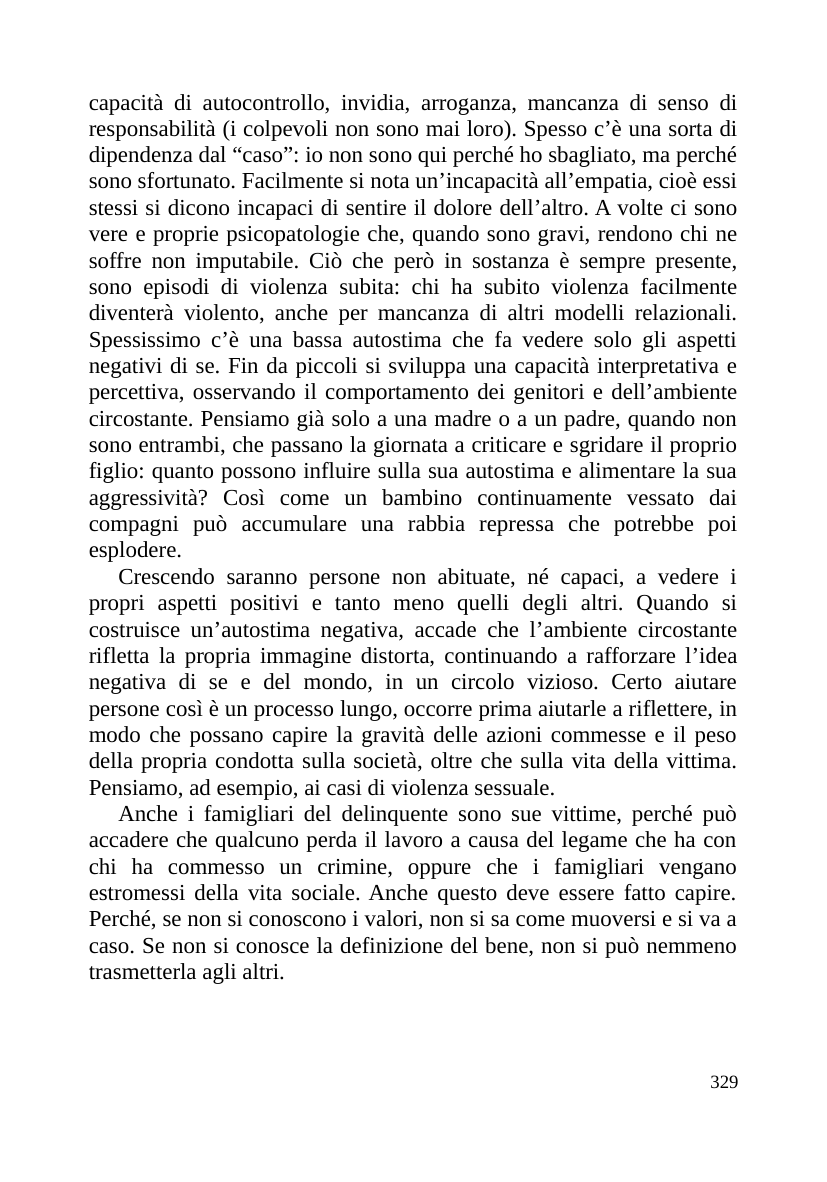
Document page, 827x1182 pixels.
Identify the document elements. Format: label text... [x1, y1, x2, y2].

text capacità di autocontrollo, invidia, arroganza, mancanza di senso di responsabilità (i colpevoli non sono mai loro). Spesso c’è una sorta di dipendenza dal “caso”: io non sono qui perché ho sbagliato, ma perché sono sfortunato. Facilmente si nota un’incapacità all’empatia, cioè essi stessi si dicono incapaci di sentire il dolore dell’altro. A volte ci sono vere e proprie psicopatologie che, quando sono gravi, rendono chi ne soffre non imputabile. Ciò che però in sostanza è sempre presente, sono episodi di violenza subita: chi ha subito violenza facilmente diventerà violento, anche per mancanza di altri modelli relazionali. Spessissimo c’è una bassa autostima che fa vedere solo gli aspetti negativi di se. Fin da piccoli si sviluppa una capacità interpretativa e percettiva, osservando il comportamento dei genitori e dell’ambiente circostante. Pensiamo già solo a una madre o a un padre, quando non sono entrambi, che passano la giornata a criticare e sgridare il proprio figlio: quanto possono influire sulla sua autostima e alimentare la sua aggressività? Così come un bambino continuamente vessato dai compagni può accumulare una rabbia repressa che potrebbe poi esplodere. [88, 88, 738, 563]
text Anche i famigliari del delinquente sono sue vittime, perché può accadere che qualcuno perda il lavoro a causa del legame che ha con chi ha commesso un crimine, oppure che i famigliari vengano estromessi della vita sociale. Anche questo deve essere fatto capire. Perché, se non si conoscono i valori, non si sa come muoversi e si va a caso. Se non si conosce la definizione del bene, non si può nemmeno trasmetterla agli altri. [88, 800, 738, 984]
text Crescendo saranno persone non abituate, né capaci, a vedere i propri aspetti positivi e tanto meno quelli degli altri. Quando si costruisce un’autostima negativa, accade che l’ambiente circostante rifletta la propria immagine distorta, continuando a rafforzare l’idea negativa di se e del mondo, in un circolo vizioso. Certo aiutare persone così è un processo lungo, occorre prima aiutarle a riflettere, in modo che possano capire la gravità delle azioni commesse e il peso della propria condotta sulla società, oltre che sulla vita della vittima. Pensiamo, ad esempio, ai casi di violenza sessuale. [88, 563, 738, 800]
